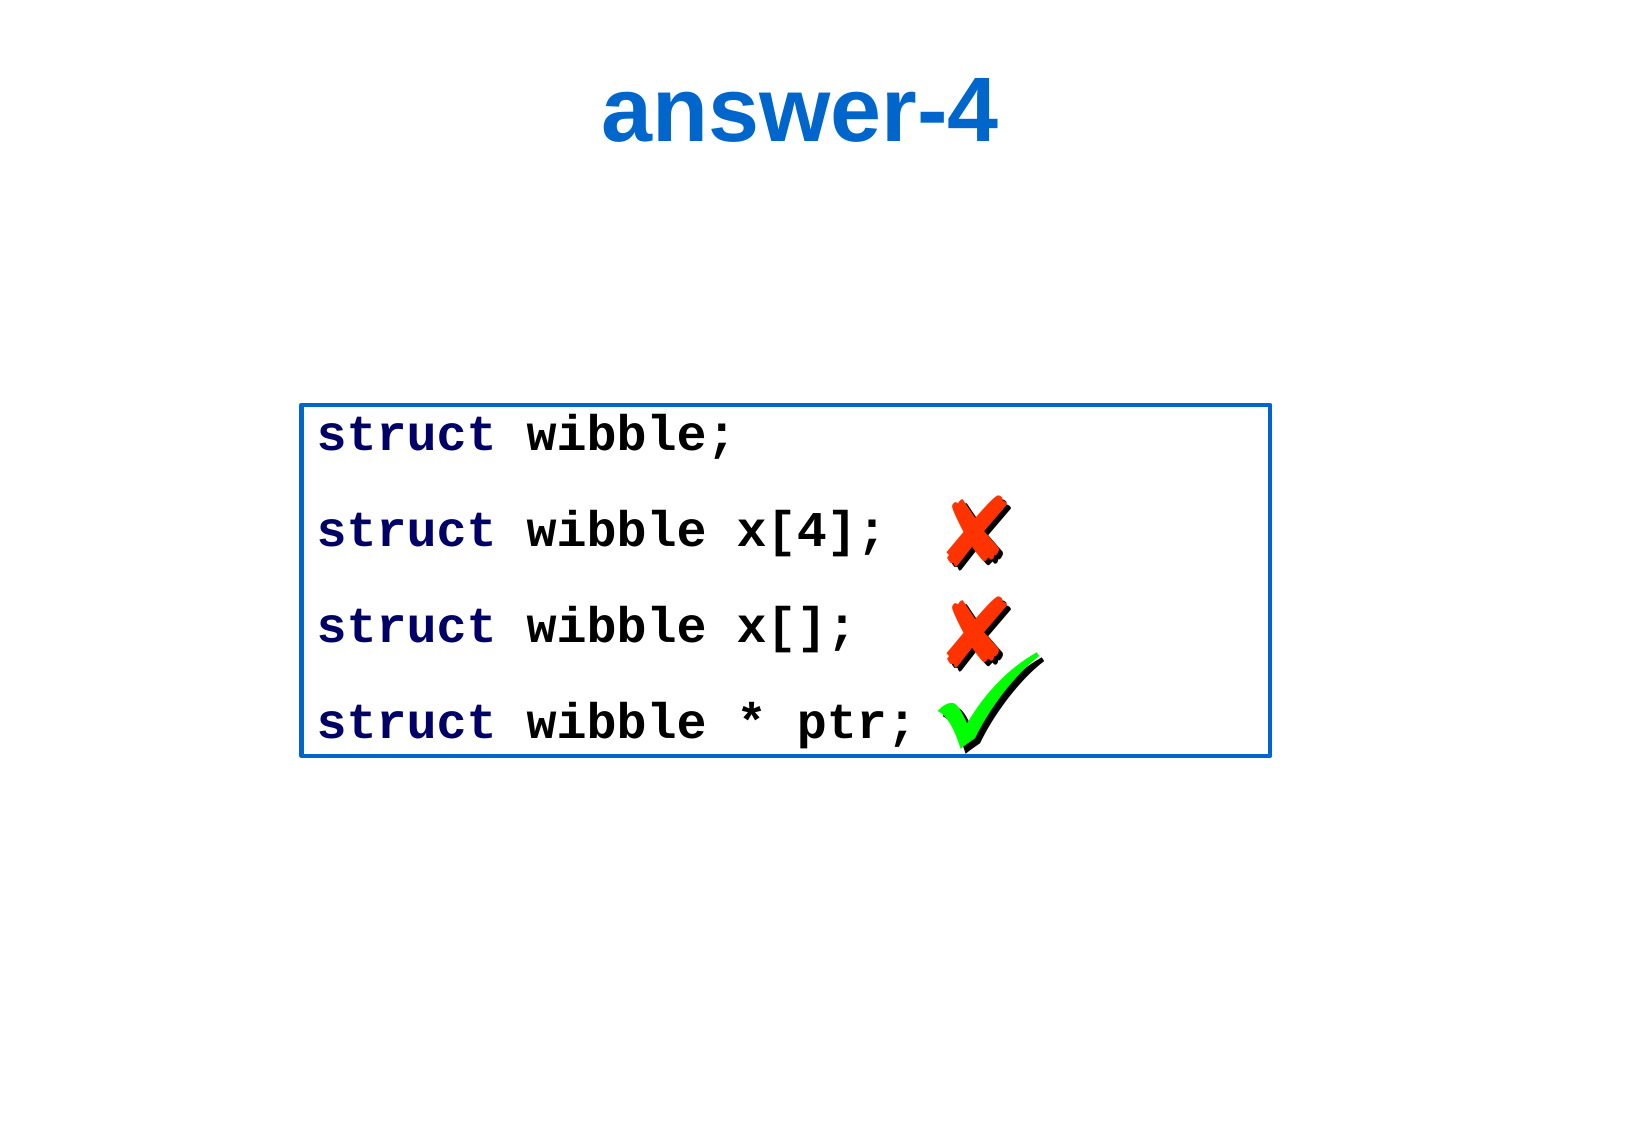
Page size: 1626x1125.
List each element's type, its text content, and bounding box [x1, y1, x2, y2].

text_box  [911, 611, 1101, 806]
text_box  [961, 709, 976, 721]
text_box  [920, 442, 1063, 544]
text_box  [920, 544, 1063, 709]
title answer-4 [135, 36, 1465, 174]
text_box struct wibble; struct wibble x[4]; struct wibble x[]; struct wibble * ptr; [301, 404, 1271, 756]
